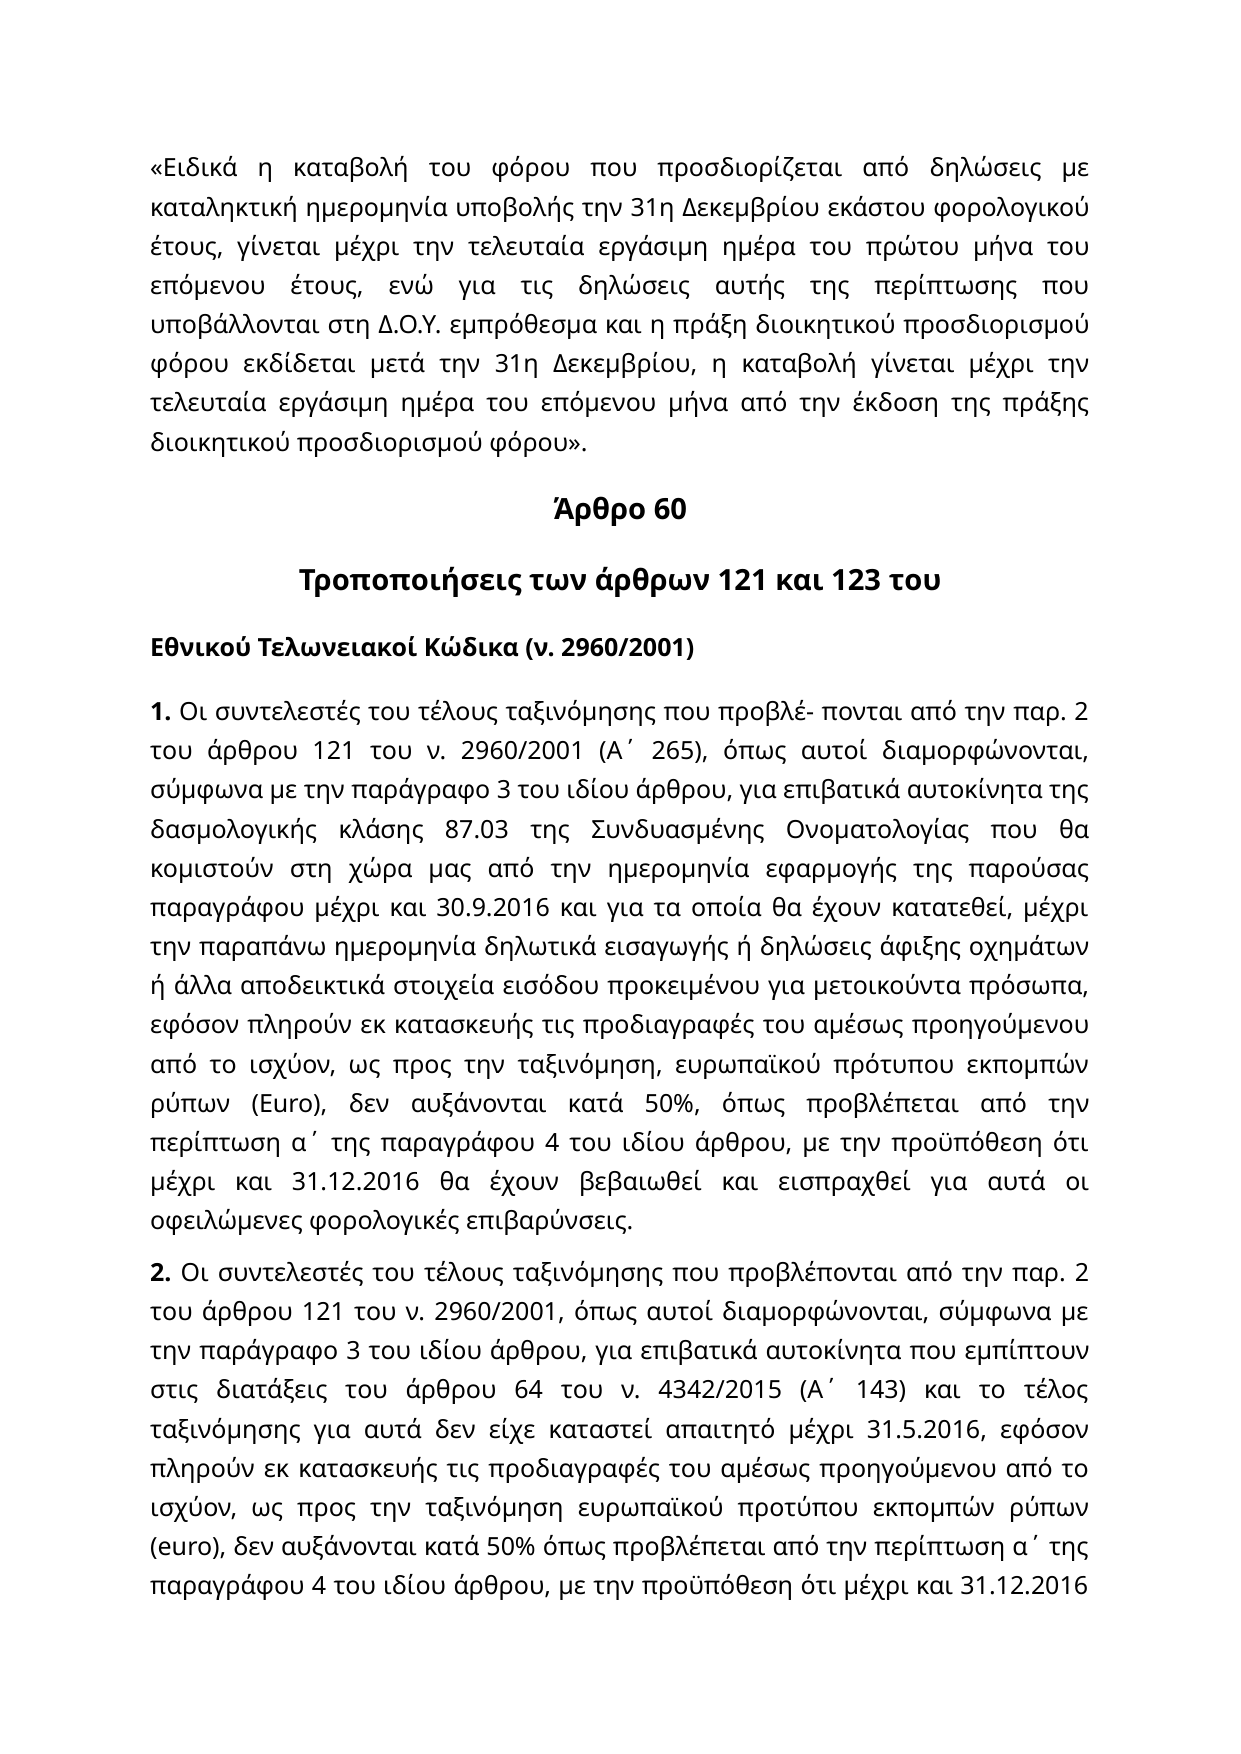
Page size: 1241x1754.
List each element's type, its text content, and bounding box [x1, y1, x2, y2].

subtitle Τροποποιήσεις των άρθρων 121 και 123 του [150, 559, 1090, 599]
text «Ειδικά η καταβολή του φόρου που προσδιορίζεται από δηλώσεις με καταληκτική ημερομηνία υποβολής την 31η Δεκεμβρίου εκάστου φορολογικού έτους, γίνεται μέχρι την τελευταία εργάσιμη ημέρα του πρώτου μήνα του επόμενου έτους, ενώ για τις δηλώσεις αυτής της περίπτωσης που υποβάλλονται στη Δ.Ο.Υ. εμπρόθεσμα και η πράξη διοικητικού προσδιορισμού φόρου εκδίδεται μετά την 31η Δεκεμβρίου, η καταβολή γίνεται μέχρι την τελευταία εργάσιμη ημέρα του επόμενου μήνα από την έκδοση της πράξης διοικητικού προσδιορισμού φόρου». [150, 150, 1090, 458]
text Εθνικού Τελωνειακοί Κώδικα (ν. 2960/2001) [150, 629, 1090, 664]
text 2. Οι συντελεστές του τέλους ταξινόμησης που προβλέπονται από την παρ. 2 του άρθρου 121 του ν. 2960/2001, όπως αυτοί διαμορφώνονται, σύμφωνα με την παράγραφο 3 του ιδίου άρθρου, για επιβατικά αυτοκίνητα που εμπίπτουν στις διατάξεις του άρθρου 64 του ν. 4342/2015 (Α΄ 143) και το τέλος ταξινόμησης για αυτά δεν είχε καταστεί απαιτητό μέχρι 31.5.2016, εφόσον πληρούν εκ κατασκευής τις προδιαγραφές του αμέσως προηγούμενου από το ισχύον, ως προς την ταξινόμηση ευρωπαϊκού προτύπου εκπομπών ρύπων (euro), δεν αυξάνονται κατά 50% όπως προβλέπεται από την περίπτωση α΄ της παραγράφου 4 του ιδίου άρθρου, με την προϋπόθεση ότι μέχρι και 31.12.2016 [150, 1254, 1090, 1602]
text 1. Οι συντελεστές του τέλους ταξινόμησης που προβλέ- πονται από την παρ. 2 του άρθρου 121 του ν. 2960/2001 (Α΄ 265), όπως αυτοί διαμορφώνονται, σύμφωνα με την παράγραφο 3 του ιδίου άρθρου, για επιβατικά αυτοκίνητα της δασμολογικής κλάσης 87.03 της Συνδυασμένης Ονοματολογίας που θα κομιστούν στη χώρα μας από την ημερομηνία εφαρμογής της παρούσας παραγράφου μέχρι και 30.9.2016 και για τα οποία θα έχουν κατατεθεί, μέχρι την παραπάνω ημερομηνία δηλωτικά εισαγωγής ή δηλώσεις άφιξης οχημάτων ή άλλα αποδεικτικά στοιχεία εισόδου προκειμένου για μετοικούντα πρόσωπα, εφόσον πληρούν εκ κατασκευής τις προδιαγραφές του αμέσως προηγούμενου από το ισχύον, ως προς την ταξινόμηση, ευρωπαϊκού πρότυπου εκπομπών ρύπων (Euro), δεν αυξάνονται κατά 50%, όπως προβλέπεται από την περίπτωση α΄ της παραγράφου 4 του ιδίου άρθρου, με την προϋπόθεση ότι μέχρι και 31.12.2016 θα έχουν βεβαιωθεί και εισπραχθεί για αυτά οι οφειλώμενες φορολογικές επιβαρύνσεις. [150, 694, 1090, 1237]
subtitle Άρθρο 60 [150, 488, 1090, 528]
